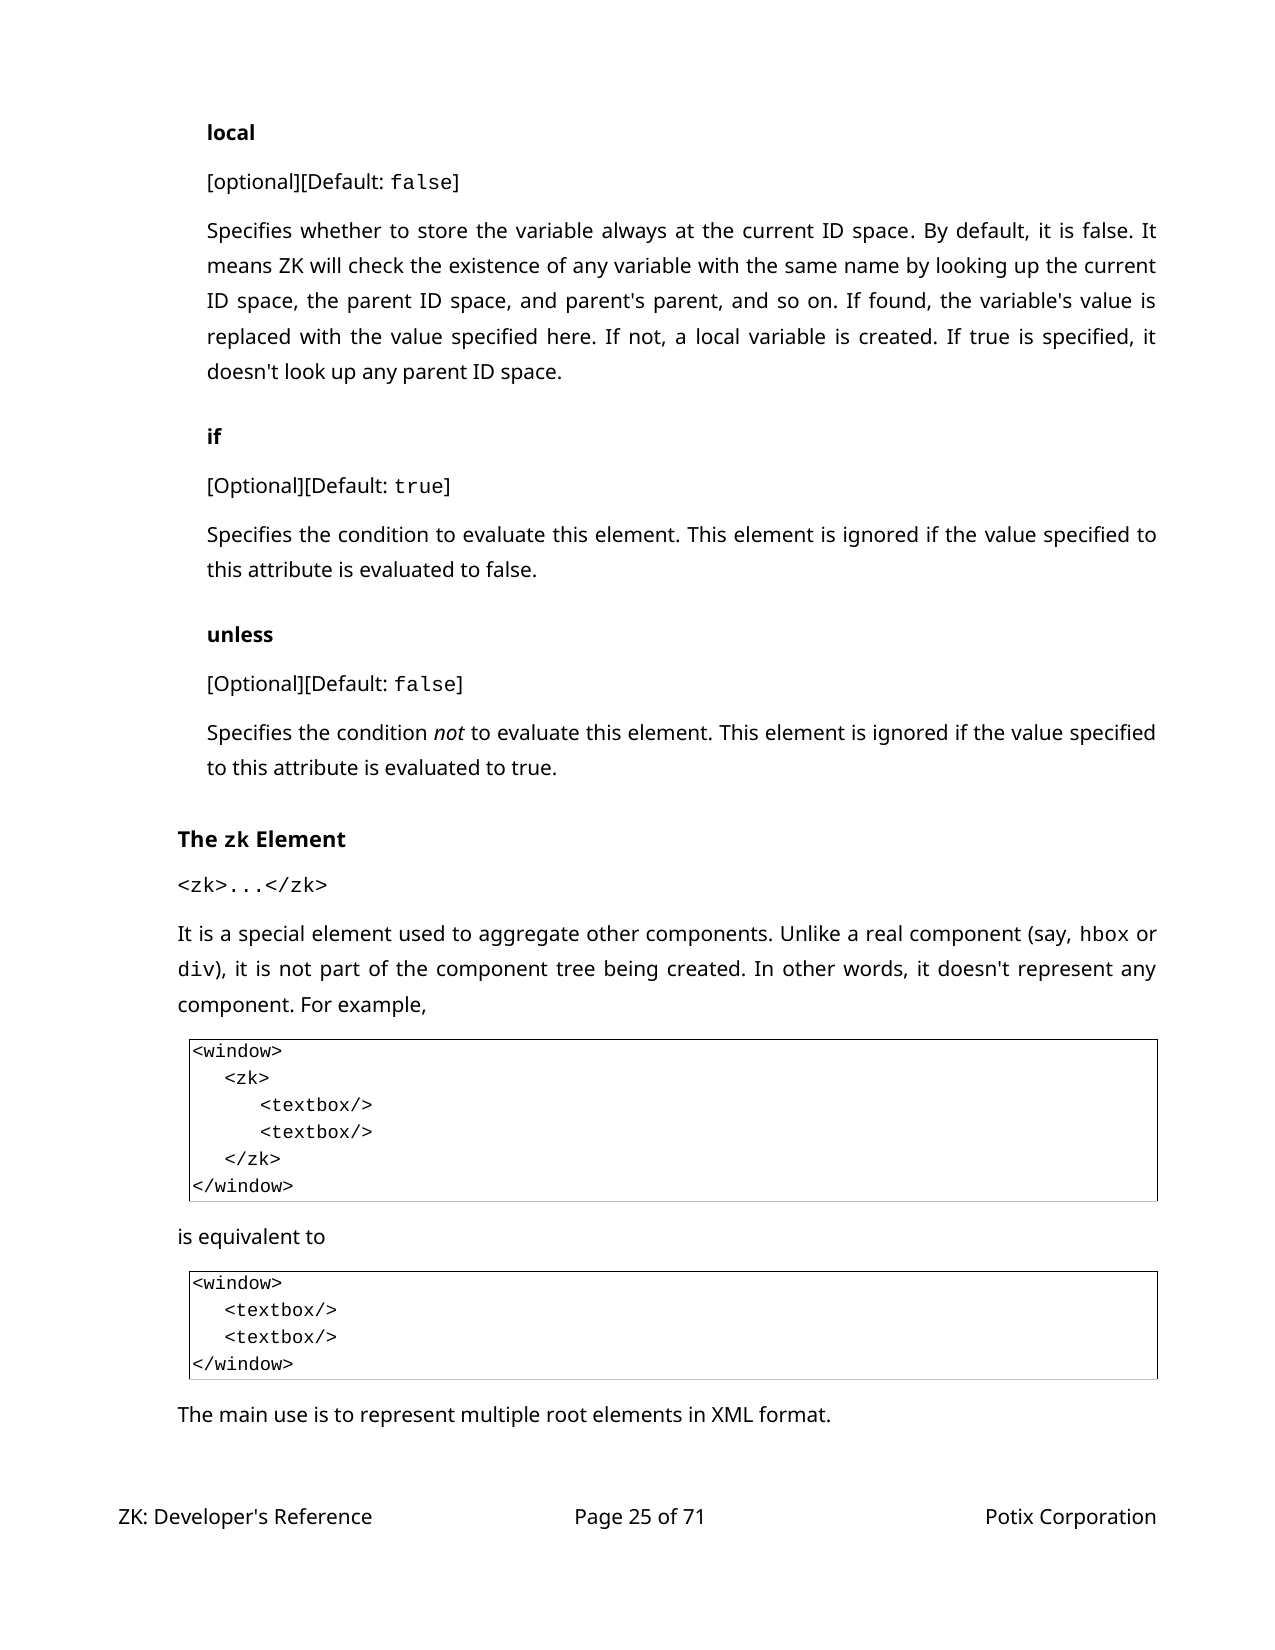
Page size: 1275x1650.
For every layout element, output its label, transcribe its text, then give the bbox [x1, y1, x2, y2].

text Specifies the condition to evaluate this element. This element is ignored if the value specified to this attribute is evaluated to false. [207, 520, 1157, 583]
text <textbox/> <textbox/> [190, 1298, 1157, 1349]
text <zk> [190, 1066, 1157, 1090]
text It is a special element used to aggregate other components. Unlike a real component (say, hbox or div), it is not part of the component tree being created. In other words, it doesn't represent any component. For example, [177, 919, 1157, 1018]
subtitle unless [207, 620, 1157, 648]
text </zk> [190, 1147, 1157, 1171]
text [Optional][Default: false] [207, 669, 1157, 697]
text <textbox/> <textbox/> [190, 1093, 1157, 1144]
text [Optional][Default: true] [207, 471, 1157, 499]
subtitle if [207, 422, 1157, 450]
subtitle local [207, 118, 1157, 146]
text Specifies the condition not to evaluate this element. This element is ignored if the value specified to this attribute is evaluated to true. [207, 718, 1157, 781]
text <window> [190, 1272, 1157, 1295]
text is equivalent to [177, 1222, 1157, 1250]
text [optional][Default: false] [207, 167, 1157, 196]
text <window> [190, 1040, 1157, 1063]
text The main use is to represent multiple root elements in XML format. [177, 1400, 1157, 1428]
text </window> [190, 1174, 1157, 1201]
text <zk>...</zk> [177, 875, 1157, 898]
subtitle The zk Element [177, 824, 1157, 854]
text </window> [190, 1352, 1157, 1379]
text Specifies whether to store the variable always at the current ID space. By default, it is false. It means ZK will check the existence of any variable with the same name by looking up the current ID space, the parent ID space, and parent's parent, and so on. If found, the variable's value is replaced with the value specified here. If not, a local variable is created. If true is specified, it doesn't look up any parent ID space. [207, 216, 1157, 385]
